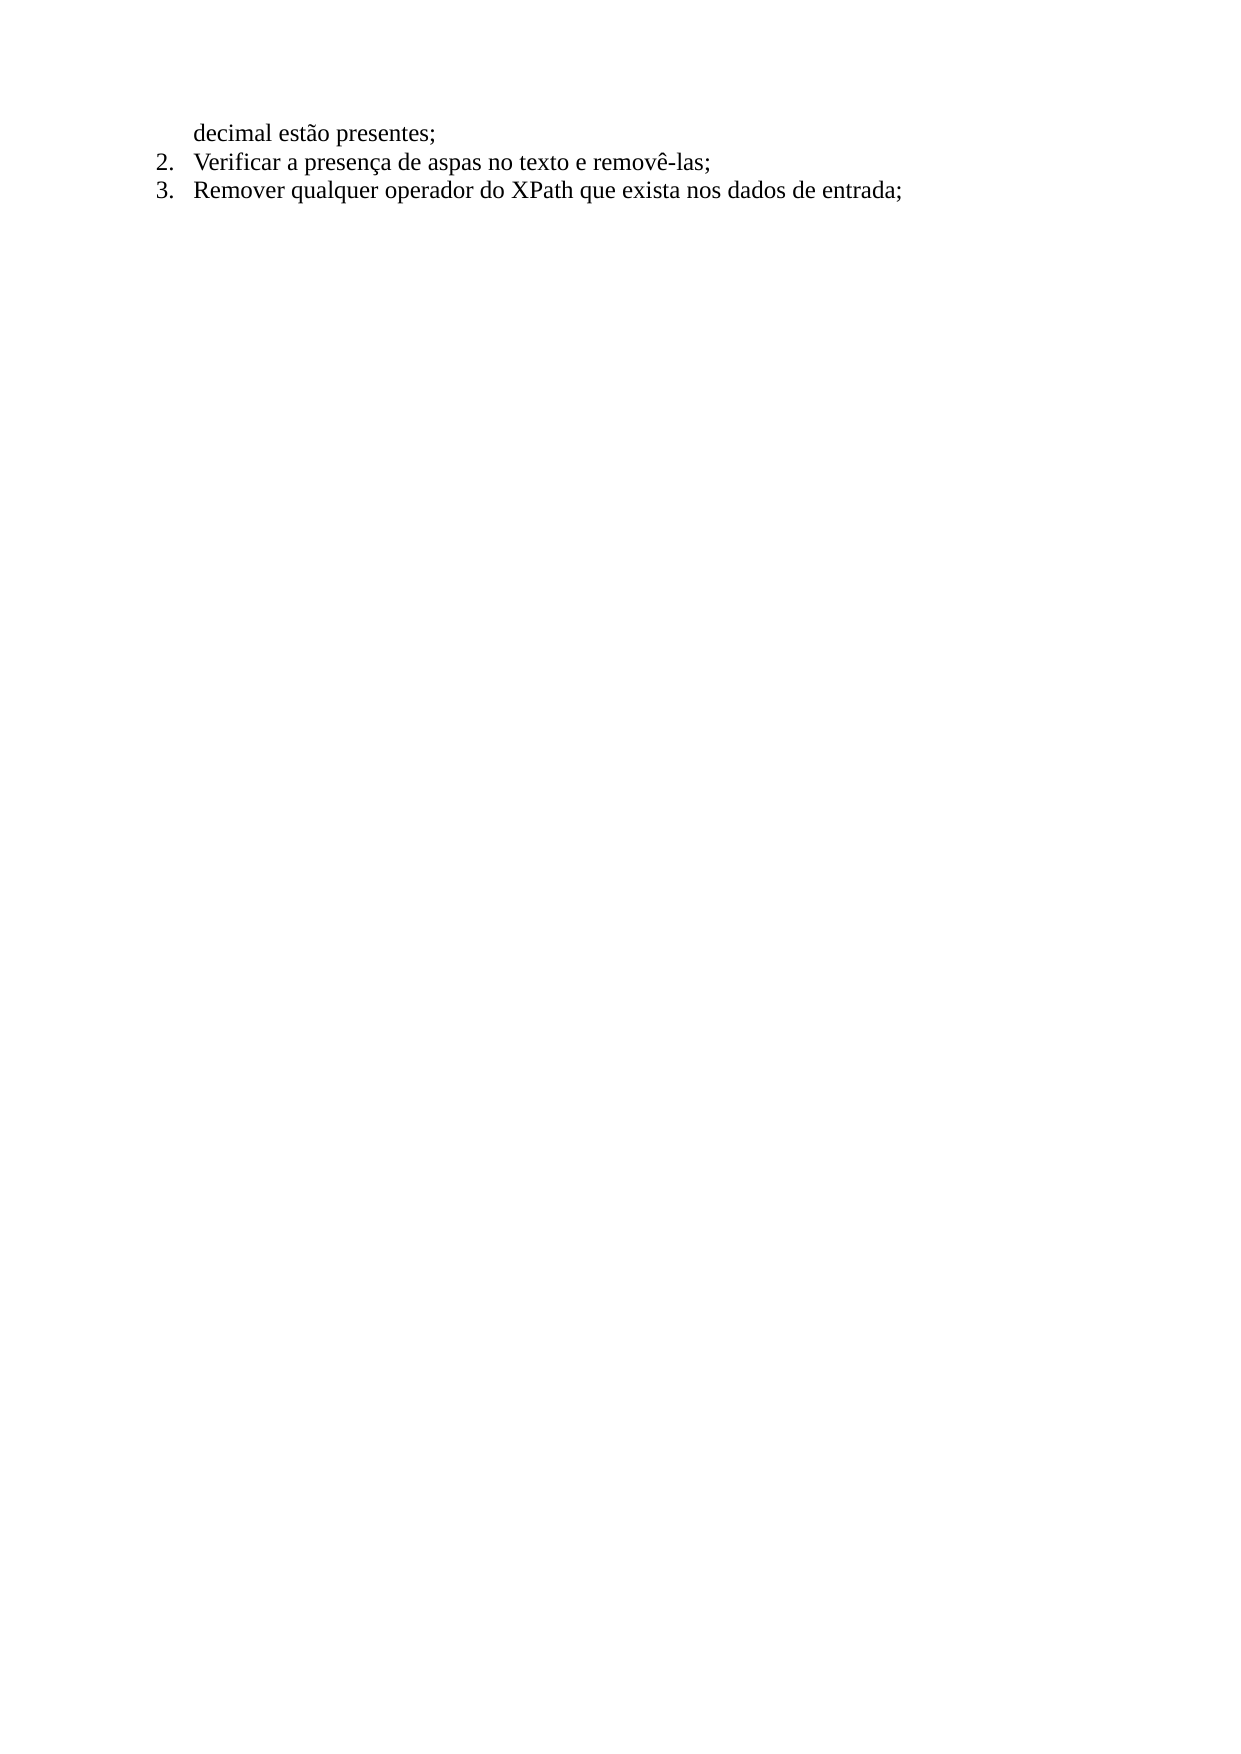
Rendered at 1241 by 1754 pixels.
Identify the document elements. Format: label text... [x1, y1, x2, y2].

list Verificar a presença de aspas no texto e removê-las; [156, 147, 1122, 176]
list Remover qualquer operador do XPath que exista nos dados de entrada; [156, 176, 1122, 204]
list decimal estão presentes; [156, 118, 1122, 147]
